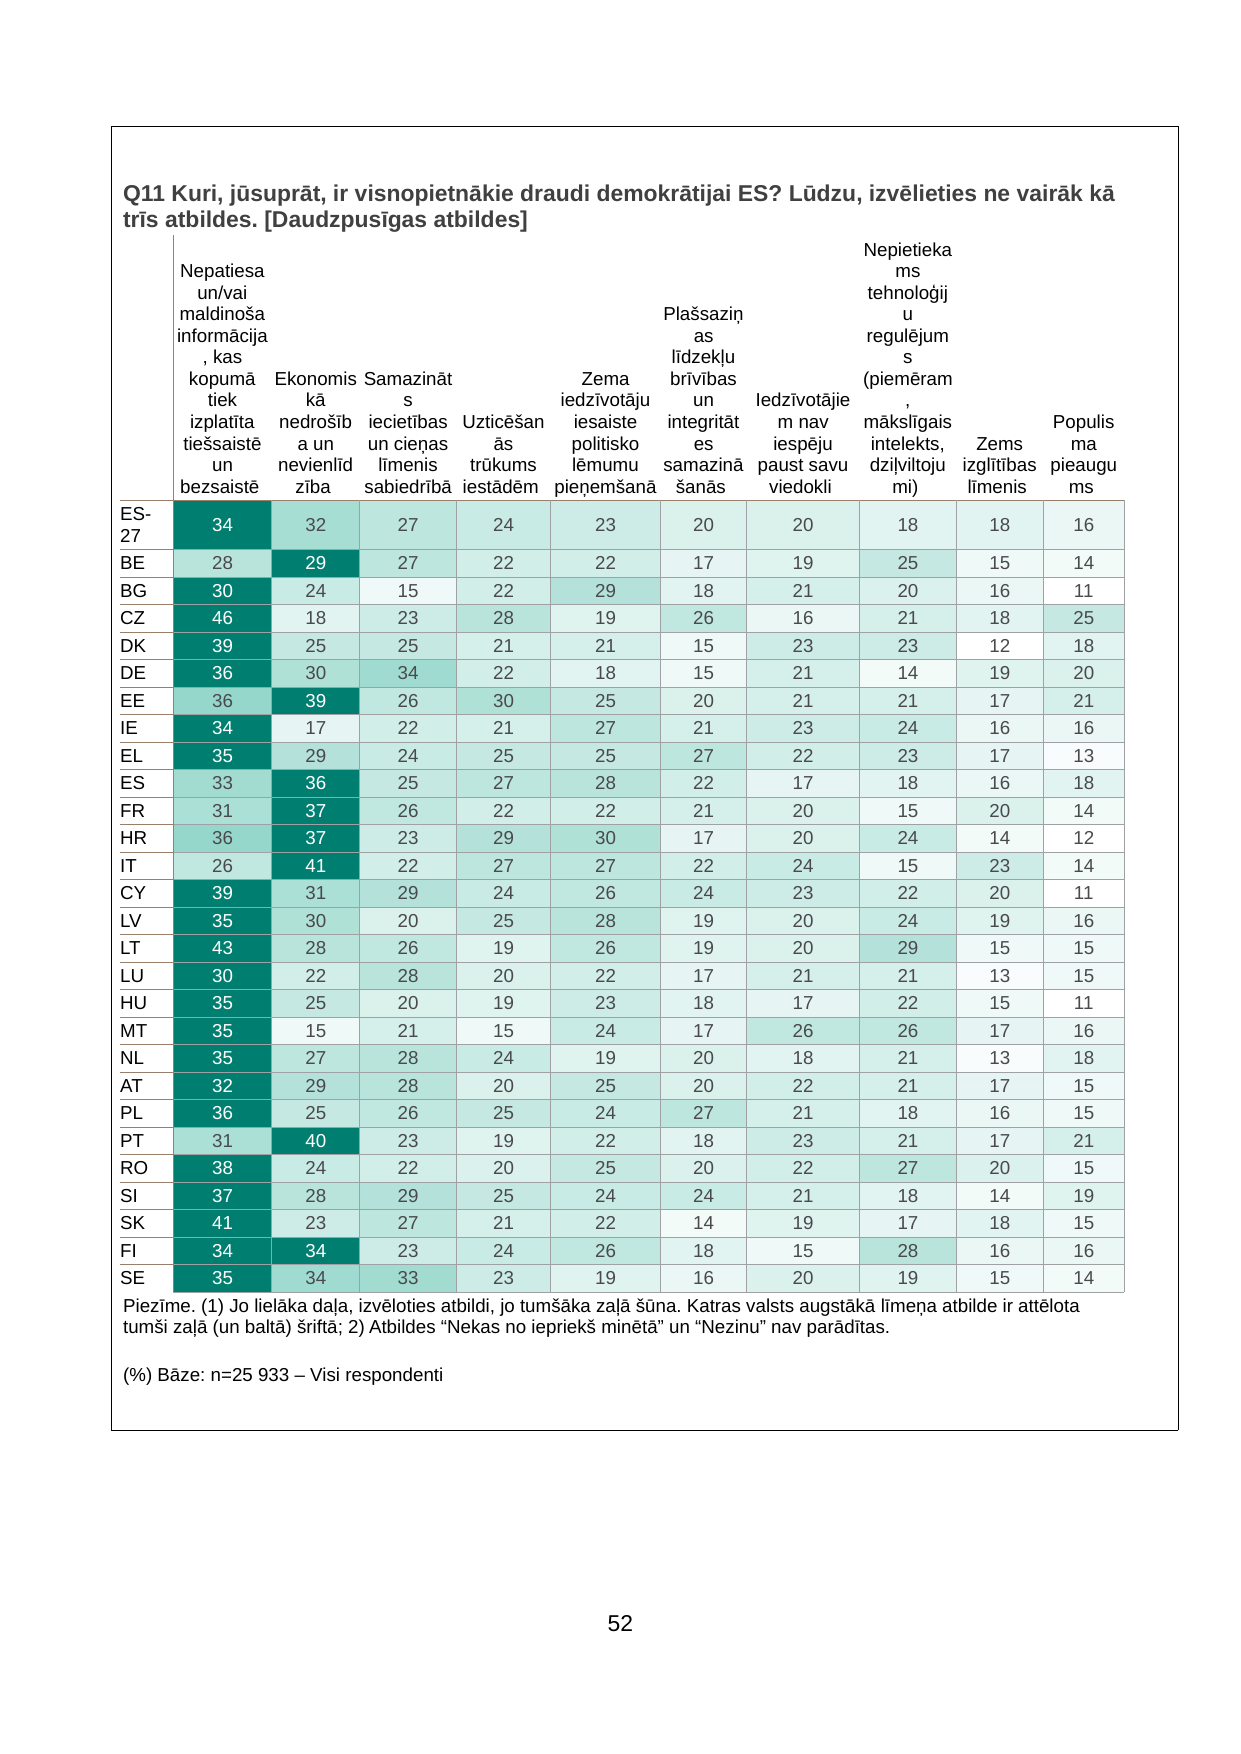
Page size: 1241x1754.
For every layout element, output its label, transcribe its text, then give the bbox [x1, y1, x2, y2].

table_cell 29 [272, 1073, 359, 1099]
table_cell 15 [360, 578, 456, 604]
table_cell 17 [661, 963, 746, 989]
table_cell 31 [174, 798, 271, 824]
table_cell 22 [860, 880, 956, 907]
table_cell 22 [747, 743, 859, 769]
table_cell 29 [860, 935, 956, 962]
table_cell 29 [551, 578, 660, 604]
table_cell 28 [551, 908, 660, 934]
table_cell 20 [661, 1155, 746, 1182]
table_cell 25 [1044, 605, 1124, 632]
table_cell 25 [457, 743, 550, 769]
table_cell BE [120, 550, 173, 577]
table_cell 17 [661, 1018, 746, 1044]
table_cell 17 [747, 990, 859, 1017]
table_cell 14 [1044, 1265, 1124, 1292]
table_cell 21 [661, 715, 746, 742]
table_cell 17 [860, 1210, 956, 1237]
table_cell 24 [457, 1045, 550, 1072]
table_cell 15 [957, 935, 1043, 962]
table_cell Nepatiesa un/vai maldinoša informācija, kas kopumā tiek izplatīta tiešsaistē un bezsaistē [174, 235, 271, 500]
table_cell Zema iedzīvotāju iesaiste politisko lēmumu pieņemšanā [550, 235, 660, 500]
table_cell 18 [957, 501, 1043, 549]
table_cell 21 [747, 1183, 859, 1209]
table_cell 29 [272, 550, 359, 577]
table_cell 28 [272, 1183, 359, 1209]
table_cell 23 [860, 633, 956, 659]
table_cell 26 [551, 1238, 660, 1264]
table_cell 23 [957, 853, 1043, 879]
table_cell 20 [747, 798, 859, 824]
table_cell 23 [860, 743, 956, 769]
table_cell 20 [957, 880, 1043, 907]
table_cell EE [120, 688, 173, 714]
table_cell 18 [860, 1100, 956, 1127]
table_cell 19 [551, 605, 660, 632]
table_cell MT [120, 1018, 173, 1044]
table_cell 21 [747, 660, 859, 687]
table_cell IE [120, 715, 173, 742]
table_cell 16 [1044, 501, 1124, 549]
table_cell 27 [860, 1155, 956, 1182]
table_cell 12 [1044, 825, 1124, 852]
table_cell 21 [457, 715, 550, 742]
table_cell 22 [360, 1155, 456, 1182]
table_cell 21 [457, 1210, 550, 1237]
table_cell 40 [272, 1128, 359, 1154]
table_cell 19 [957, 660, 1043, 687]
table_cell 14 [1044, 798, 1124, 824]
table_cell 15 [1044, 1210, 1124, 1237]
table_cell 18 [661, 1238, 746, 1264]
table_cell 27 [661, 743, 746, 769]
table_cell 17 [957, 1073, 1043, 1099]
table_cell AT [120, 1073, 173, 1099]
table_cell 11 [1044, 578, 1124, 604]
table_cell 22 [661, 853, 746, 879]
table_cell 18 [747, 1045, 859, 1072]
table_cell 21 [1044, 688, 1124, 714]
table_cell 21 [457, 633, 550, 659]
table_cell 19 [551, 1045, 660, 1072]
table_cell 17 [661, 550, 746, 577]
table_cell ES-27 [120, 501, 173, 549]
table_cell 18 [272, 605, 359, 632]
table_cell 20 [457, 1155, 550, 1182]
table_cell 28 [272, 935, 359, 962]
table_cell 30 [457, 688, 550, 714]
table_cell 25 [272, 990, 359, 1017]
table_cell 19 [860, 1265, 956, 1292]
table_cell 21 [747, 963, 859, 989]
table_cell LU [120, 963, 173, 989]
table_cell 30 [174, 963, 271, 989]
table_cell [120, 235, 173, 500]
table_cell 24 [551, 1183, 660, 1209]
table_cell 28 [360, 963, 456, 989]
table_cell 41 [272, 853, 359, 879]
table_cell 15 [860, 853, 956, 879]
table_cell 25 [457, 1183, 550, 1209]
table_cell 19 [661, 935, 746, 962]
table_cell 18 [1044, 633, 1124, 659]
table_cell 24 [860, 908, 956, 934]
table_cell 16 [1044, 715, 1124, 742]
table_cell 27 [360, 550, 456, 577]
table_cell SE [120, 1265, 173, 1292]
table_cell 39 [174, 633, 271, 659]
table_cell 26 [360, 935, 456, 962]
table_cell 34 [174, 1238, 271, 1264]
table_cell 24 [747, 853, 859, 879]
table_cell 20 [747, 935, 859, 962]
table_cell 37 [272, 798, 359, 824]
table_cell 21 [747, 1100, 859, 1127]
table_cell SI [120, 1183, 173, 1209]
table_cell BG [120, 578, 173, 604]
table_cell 23 [747, 880, 859, 907]
table_cell 32 [272, 501, 359, 549]
table_cell 23 [360, 1128, 456, 1154]
table_cell 30 [551, 825, 660, 852]
table_cell 35 [174, 1018, 271, 1044]
table_cell 19 [457, 935, 550, 962]
table_cell 15 [661, 633, 746, 659]
table_cell 14 [1044, 853, 1124, 879]
table_cell 19 [551, 1265, 660, 1292]
table_cell SK [120, 1210, 173, 1237]
table_cell 26 [860, 1018, 956, 1044]
table_cell 19 [747, 550, 859, 577]
table_cell 26 [174, 853, 271, 879]
table_cell 23 [360, 605, 456, 632]
table_cell 19 [457, 990, 550, 1017]
table_cell 23 [272, 1210, 359, 1237]
table_cell 43 [174, 935, 271, 962]
table_cell 21 [551, 633, 660, 659]
table_cell 22 [551, 963, 660, 989]
table_cell 23 [360, 825, 456, 852]
table_cell 29 [457, 825, 550, 852]
table_cell 18 [860, 501, 956, 549]
table_cell 24 [457, 880, 550, 907]
table_cell 39 [272, 688, 359, 714]
table_cell 28 [360, 1045, 456, 1072]
table_cell 14 [860, 660, 956, 687]
table_cell 20 [661, 1045, 746, 1072]
table_cell 19 [457, 1128, 550, 1154]
table_cell 15 [860, 798, 956, 824]
table_cell 20 [747, 825, 859, 852]
table_cell 25 [272, 1100, 359, 1127]
table_cell 13 [957, 963, 1043, 989]
table_cell 16 [1044, 1018, 1124, 1044]
table_cell 30 [272, 660, 359, 687]
table_cell Uzticēšanās trūkums iestādēm [456, 235, 550, 500]
table_cell 20 [661, 501, 746, 549]
table_cell 36 [174, 660, 271, 687]
table_cell 15 [272, 1018, 359, 1044]
table_cell 25 [551, 688, 660, 714]
table_cell 16 [661, 1265, 746, 1292]
table_cell 17 [957, 688, 1043, 714]
table_cell 22 [457, 550, 550, 577]
table_cell 16 [957, 715, 1043, 742]
table_cell 23 [551, 501, 660, 549]
table_cell PL [120, 1100, 173, 1127]
table_cell 22 [457, 798, 550, 824]
table_cell 34 [360, 660, 456, 687]
table_cell 13 [957, 1045, 1043, 1072]
table_cell EL [120, 743, 173, 769]
table_cell 13 [1044, 743, 1124, 769]
table_cell 46 [174, 605, 271, 632]
table_cell (%) Bāze: n=25 933 – Visi respondenti [120, 1341, 1124, 1389]
table_cell Ekonomiskā nedrošība un nevienlīdzība [271, 235, 359, 500]
table_cell 15 [661, 660, 746, 687]
table_cell 22 [360, 853, 456, 879]
table_cell CY [120, 880, 173, 907]
table_cell 37 [174, 1183, 271, 1209]
table_cell 22 [661, 770, 746, 797]
table_cell ES [120, 770, 173, 797]
table_cell 27 [360, 1210, 456, 1237]
table_cell 15 [957, 990, 1043, 1017]
table_cell 23 [360, 1238, 456, 1264]
table_cell 12 [957, 633, 1043, 659]
table_cell 15 [1044, 1155, 1124, 1182]
table_cell 22 [360, 715, 456, 742]
table_cell 21 [860, 688, 956, 714]
table_cell 16 [957, 578, 1043, 604]
table_cell 35 [174, 908, 271, 934]
table_cell 34 [174, 501, 271, 549]
table_cell 20 [457, 963, 550, 989]
table_cell 19 [1044, 1183, 1124, 1209]
table_cell Nepietiekams tehnoloģiju regulējums (piemēram, mākslīgais intelekts, dziļviltojumi) [859, 235, 956, 500]
table_cell 21 [860, 963, 956, 989]
table_cell 24 [661, 880, 746, 907]
table_cell 26 [360, 798, 456, 824]
table_cell 19 [957, 908, 1043, 934]
table_cell 30 [272, 908, 359, 934]
table_cell 20 [957, 1155, 1043, 1182]
table_cell FR [120, 798, 173, 824]
table_cell 21 [860, 1128, 956, 1154]
table_cell 23 [747, 1128, 859, 1154]
table_cell 23 [457, 1265, 550, 1292]
table_cell 20 [747, 1265, 859, 1292]
table_cell 36 [272, 770, 359, 797]
table_cell 24 [661, 1183, 746, 1209]
table_cell 21 [360, 1018, 456, 1044]
table_cell PT [120, 1128, 173, 1154]
table_cell 41 [174, 1210, 271, 1237]
table_cell 20 [747, 908, 859, 934]
table_cell 35 [174, 1045, 271, 1072]
table_cell 14 [957, 825, 1043, 852]
table_cell 24 [272, 578, 359, 604]
table_cell 18 [1044, 1045, 1124, 1072]
table_cell 15 [1044, 963, 1124, 989]
table_cell 31 [174, 1128, 271, 1154]
table_cell 22 [551, 798, 660, 824]
table_cell 25 [360, 770, 456, 797]
table_cell 31 [272, 880, 359, 907]
table_cell 20 [1044, 660, 1124, 687]
table_cell 20 [747, 501, 859, 549]
table_cell 39 [174, 880, 271, 907]
table_cell 25 [457, 908, 550, 934]
table_cell 16 [957, 1238, 1043, 1264]
table_cell 18 [661, 990, 746, 1017]
table_cell 26 [661, 605, 746, 632]
table_cell 17 [957, 1128, 1043, 1154]
table_cell 21 [1044, 1128, 1124, 1154]
table_cell DK [120, 633, 173, 659]
table_cell 18 [1044, 770, 1124, 797]
table_cell 22 [551, 550, 660, 577]
table_cell Plašsaziņas līdzekļu brīvības un integritātes samazināšanās [660, 235, 746, 500]
table_cell 22 [551, 1210, 660, 1237]
table_cell 25 [551, 1073, 660, 1099]
table_cell 27 [551, 853, 660, 879]
table_cell 20 [360, 990, 456, 1017]
table_header Q11 Kuri, jūsuprāt, ir visnopietnākie draudi demokrātijai ES? Lūdzu, izvēlieties ne vairāk kā trīs atbildes. [Daudzpusīgas atbildes] [120, 173, 1124, 235]
table_cell 33 [360, 1265, 456, 1292]
table_cell 18 [661, 578, 746, 604]
table_cell 24 [272, 1155, 359, 1182]
table_cell 21 [747, 578, 859, 604]
table_cell 18 [957, 1210, 1043, 1237]
table_cell 24 [551, 1100, 660, 1127]
table_cell 23 [551, 990, 660, 1017]
table_cell 20 [360, 908, 456, 934]
table_cell 16 [747, 605, 859, 632]
table_cell 28 [860, 1238, 956, 1264]
table_cell 21 [747, 688, 859, 714]
table_cell 36 [174, 688, 271, 714]
table_cell 17 [957, 1018, 1043, 1044]
table_cell 22 [272, 963, 359, 989]
table_cell 26 [360, 1100, 456, 1127]
table_cell 14 [661, 1210, 746, 1237]
table_cell 16 [1044, 1238, 1124, 1264]
table_cell 25 [360, 633, 456, 659]
table_cell 18 [860, 1183, 956, 1209]
table_cell 27 [360, 501, 456, 549]
table_cell 27 [272, 1045, 359, 1072]
table_cell 29 [360, 880, 456, 907]
table_cell 26 [747, 1018, 859, 1044]
table_cell 15 [1044, 1100, 1124, 1127]
table_cell 36 [174, 1100, 271, 1127]
table_cell 35 [174, 990, 271, 1017]
table_cell 24 [551, 1018, 660, 1044]
table_cell 22 [747, 1073, 859, 1099]
table_cell 27 [457, 770, 550, 797]
table_cell 15 [457, 1018, 550, 1044]
table_cell 21 [661, 798, 746, 824]
table_cell IT [120, 853, 173, 879]
table_cell 27 [457, 853, 550, 879]
table_cell DE [120, 660, 173, 687]
table_cell 33 [174, 770, 271, 797]
table_cell RO [120, 1155, 173, 1182]
table_cell 16 [957, 1100, 1043, 1127]
table_cell 24 [860, 715, 956, 742]
table_cell 25 [551, 1155, 660, 1182]
table_cell 20 [661, 688, 746, 714]
table_cell CZ [120, 605, 173, 632]
table_cell LT [120, 935, 173, 962]
table_cell 17 [747, 770, 859, 797]
table_cell 22 [551, 1128, 660, 1154]
table_cell 21 [860, 1073, 956, 1099]
table_cell 19 [661, 908, 746, 934]
table_cell 23 [747, 715, 859, 742]
table_cell 26 [551, 880, 660, 907]
table_cell 15 [1044, 1073, 1124, 1099]
table_cell 20 [860, 578, 956, 604]
table_cell 28 [551, 770, 660, 797]
table_cell 28 [457, 605, 550, 632]
table_cell 24 [860, 825, 956, 852]
table_cell 15 [1044, 935, 1124, 962]
table_cell 21 [860, 605, 956, 632]
table_cell 18 [957, 605, 1043, 632]
table_cell 23 [747, 633, 859, 659]
table_cell 34 [272, 1265, 359, 1292]
table_cell Populisma pieaugums [1043, 235, 1124, 500]
table_cell LV [120, 908, 173, 934]
table_cell 32 [174, 1073, 271, 1099]
table_cell 18 [661, 1128, 746, 1154]
table_cell 34 [174, 715, 271, 742]
table_cell 16 [957, 770, 1043, 797]
table_cell 29 [272, 743, 359, 769]
table_cell 17 [957, 743, 1043, 769]
table_cell 16 [1044, 908, 1124, 934]
table_cell 24 [457, 501, 550, 549]
table_cell 25 [860, 550, 956, 577]
table_cell 19 [747, 1210, 859, 1237]
table_cell 30 [174, 578, 271, 604]
table_cell 14 [957, 1183, 1043, 1209]
table_cell 15 [747, 1238, 859, 1264]
table_cell Samazināts iecietības un cieņas līmenis sabiedrībā [360, 235, 456, 500]
table_cell 11 [1044, 880, 1124, 907]
table_cell HR [120, 825, 173, 852]
table_cell 14 [1044, 550, 1124, 577]
table_cell 25 [272, 633, 359, 659]
table_cell 22 [747, 1155, 859, 1182]
table_cell 26 [360, 688, 456, 714]
table_cell Piezīme. (1) Jo lielāka daļa, izvēloties atbildi, jo tumšāka zaļā šūna. Katras valsts augstākā līmeņa atbilde ir attēlota tumši zaļā (un baltā) šriftā; 2) Atbildes “Nekas no iepriekš minētā” un “Nezinu” nav parādītas. [120, 1292, 1124, 1341]
table_cell 22 [457, 660, 550, 687]
table_cell 35 [174, 1265, 271, 1292]
table_cell 17 [661, 825, 746, 852]
table_cell 20 [661, 1073, 746, 1099]
table_cell 29 [360, 1183, 456, 1209]
table_cell FI [120, 1238, 173, 1264]
table_cell 27 [661, 1100, 746, 1127]
table_cell NL [120, 1045, 173, 1072]
table_cell 25 [551, 743, 660, 769]
table_cell 17 [272, 715, 359, 742]
table_cell Iedzīvotājiem nav iespēju paust savu viedokli [746, 235, 859, 500]
table_cell 21 [860, 1045, 956, 1072]
table_cell 25 [457, 1100, 550, 1127]
table_cell 37 [272, 825, 359, 852]
table_cell 28 [174, 550, 271, 577]
table_cell 27 [551, 715, 660, 742]
table_cell Zems izglītības līmenis [956, 235, 1043, 500]
table_cell HU [120, 990, 173, 1017]
table_cell 22 [457, 578, 550, 604]
table_cell 18 [860, 770, 956, 797]
table_cell 18 [551, 660, 660, 687]
table_cell 22 [860, 990, 956, 1017]
table_cell 35 [174, 743, 271, 769]
table_cell 15 [957, 1265, 1043, 1292]
table_cell 38 [174, 1155, 271, 1182]
table_cell 26 [551, 935, 660, 962]
table_cell 24 [360, 743, 456, 769]
table_cell 20 [957, 798, 1043, 824]
table_cell 28 [360, 1073, 456, 1099]
table_cell 24 [457, 1238, 550, 1264]
table_cell 20 [457, 1073, 550, 1099]
table_cell 11 [1044, 990, 1124, 1017]
table_cell 36 [174, 825, 271, 852]
table_cell 15 [957, 550, 1043, 577]
table_cell 34 [272, 1238, 359, 1264]
